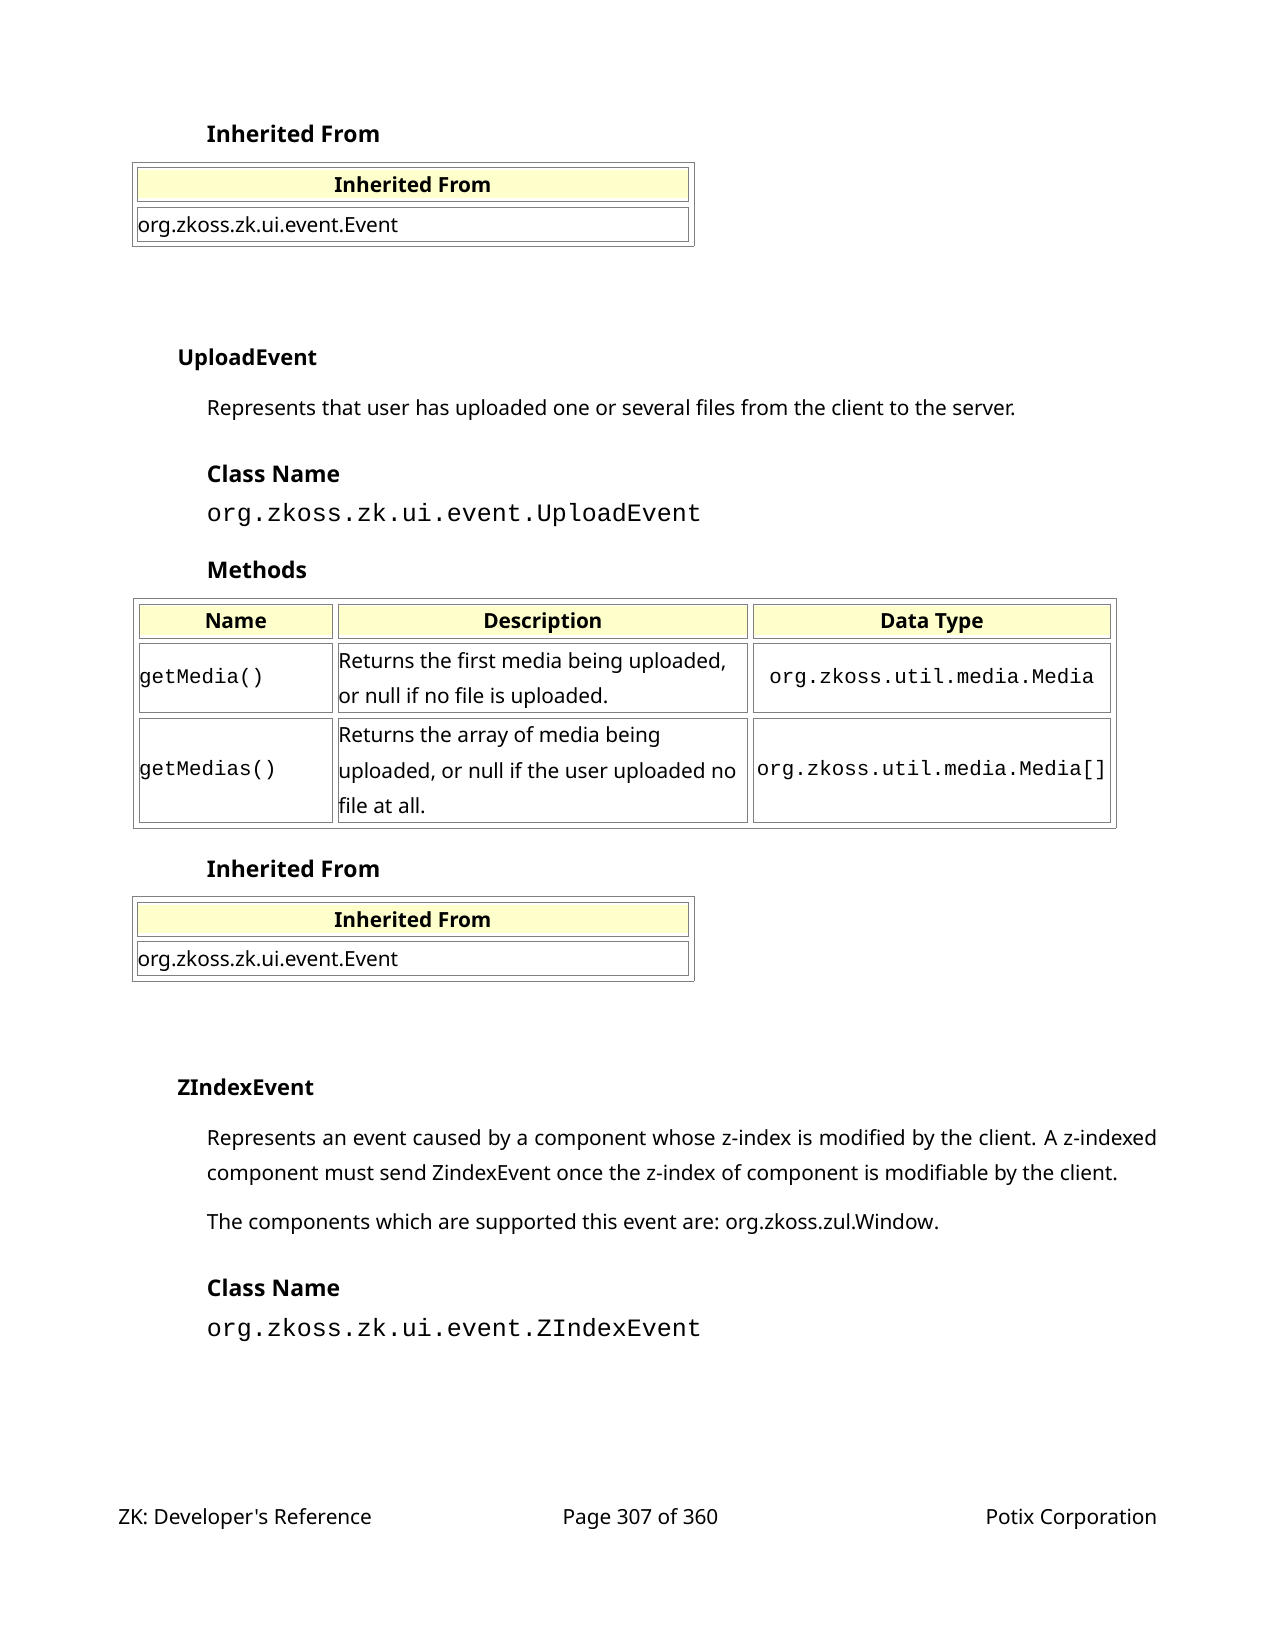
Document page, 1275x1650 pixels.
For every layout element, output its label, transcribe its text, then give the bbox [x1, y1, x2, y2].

text Represents that user has uploaded one or several files from the client to the server. [207, 393, 1157, 421]
subtitle Inherited From [207, 118, 1157, 149]
subtitle UploadEvent [177, 342, 1157, 372]
table_cell org.zkoss.zk.ui.event.Event [134, 201, 691, 241]
table_header Inherited From [134, 897, 691, 936]
text org.zkoss.zk.ui.event.ZIndexEvent [207, 1315, 1157, 1343]
table_cell org.zkoss.util.media.Media [750, 638, 1113, 712]
text The components which are supported this event are: org.zkoss.zul.Window. [207, 1207, 1157, 1235]
table_cell org.zkoss.zk.ui.event.Event [134, 936, 691, 975]
subtitle Methods [207, 554, 1157, 586]
subtitle Class Name [207, 457, 1157, 489]
subtitle Class Name [207, 1272, 1157, 1303]
table_cell org.zkoss.util.media.Media[] [750, 712, 1113, 822]
subtitle Inherited From [207, 853, 1157, 884]
table_cell getMedias() [136, 712, 335, 822]
table_header Description [335, 599, 750, 638]
text org.zkoss.zk.ui.event.UploadEvent [207, 501, 1157, 529]
text Represents an event caused by a component whose z-index is modified by the client. A z-indexed component must send ZindexEvent once the z-index of component is modifiable by the client. [207, 1123, 1157, 1186]
table_header Data Type [750, 599, 1113, 638]
table_cell Returns the first media being uploaded, or null if no file is uploaded. [335, 638, 750, 712]
subtitle ZIndexEvent [177, 1072, 1157, 1102]
table_header Inherited From [134, 163, 691, 201]
table_header Name [136, 599, 335, 638]
table_cell getMedia() [136, 638, 335, 712]
table_cell Returns the array of media being uploaded, or null if the user uploaded no file at all. [335, 712, 750, 822]
